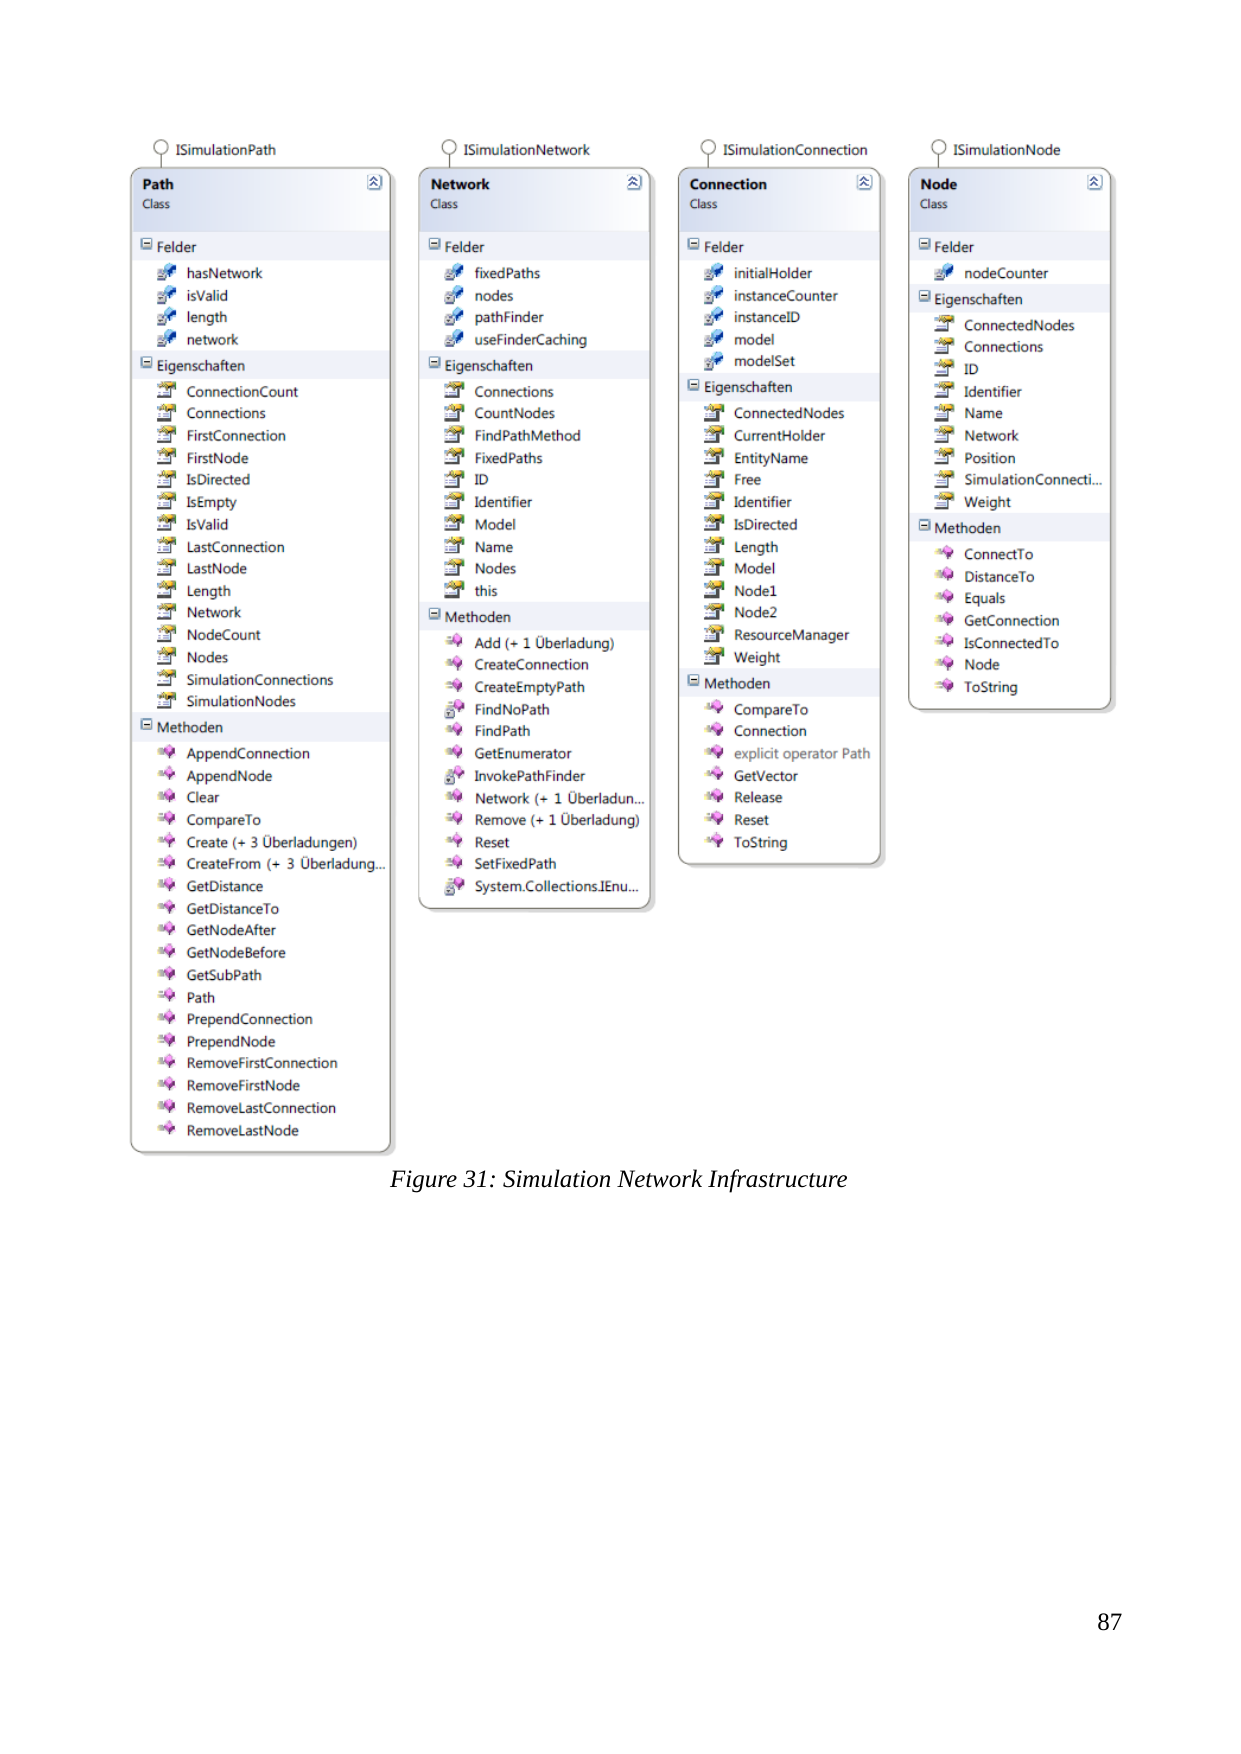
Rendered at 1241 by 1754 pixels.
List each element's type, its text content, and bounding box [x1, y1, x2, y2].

text Figure 31: Simulation Network Infrastructure [118, 1164, 1122, 1193]
picture [118, 130, 1123, 1164]
